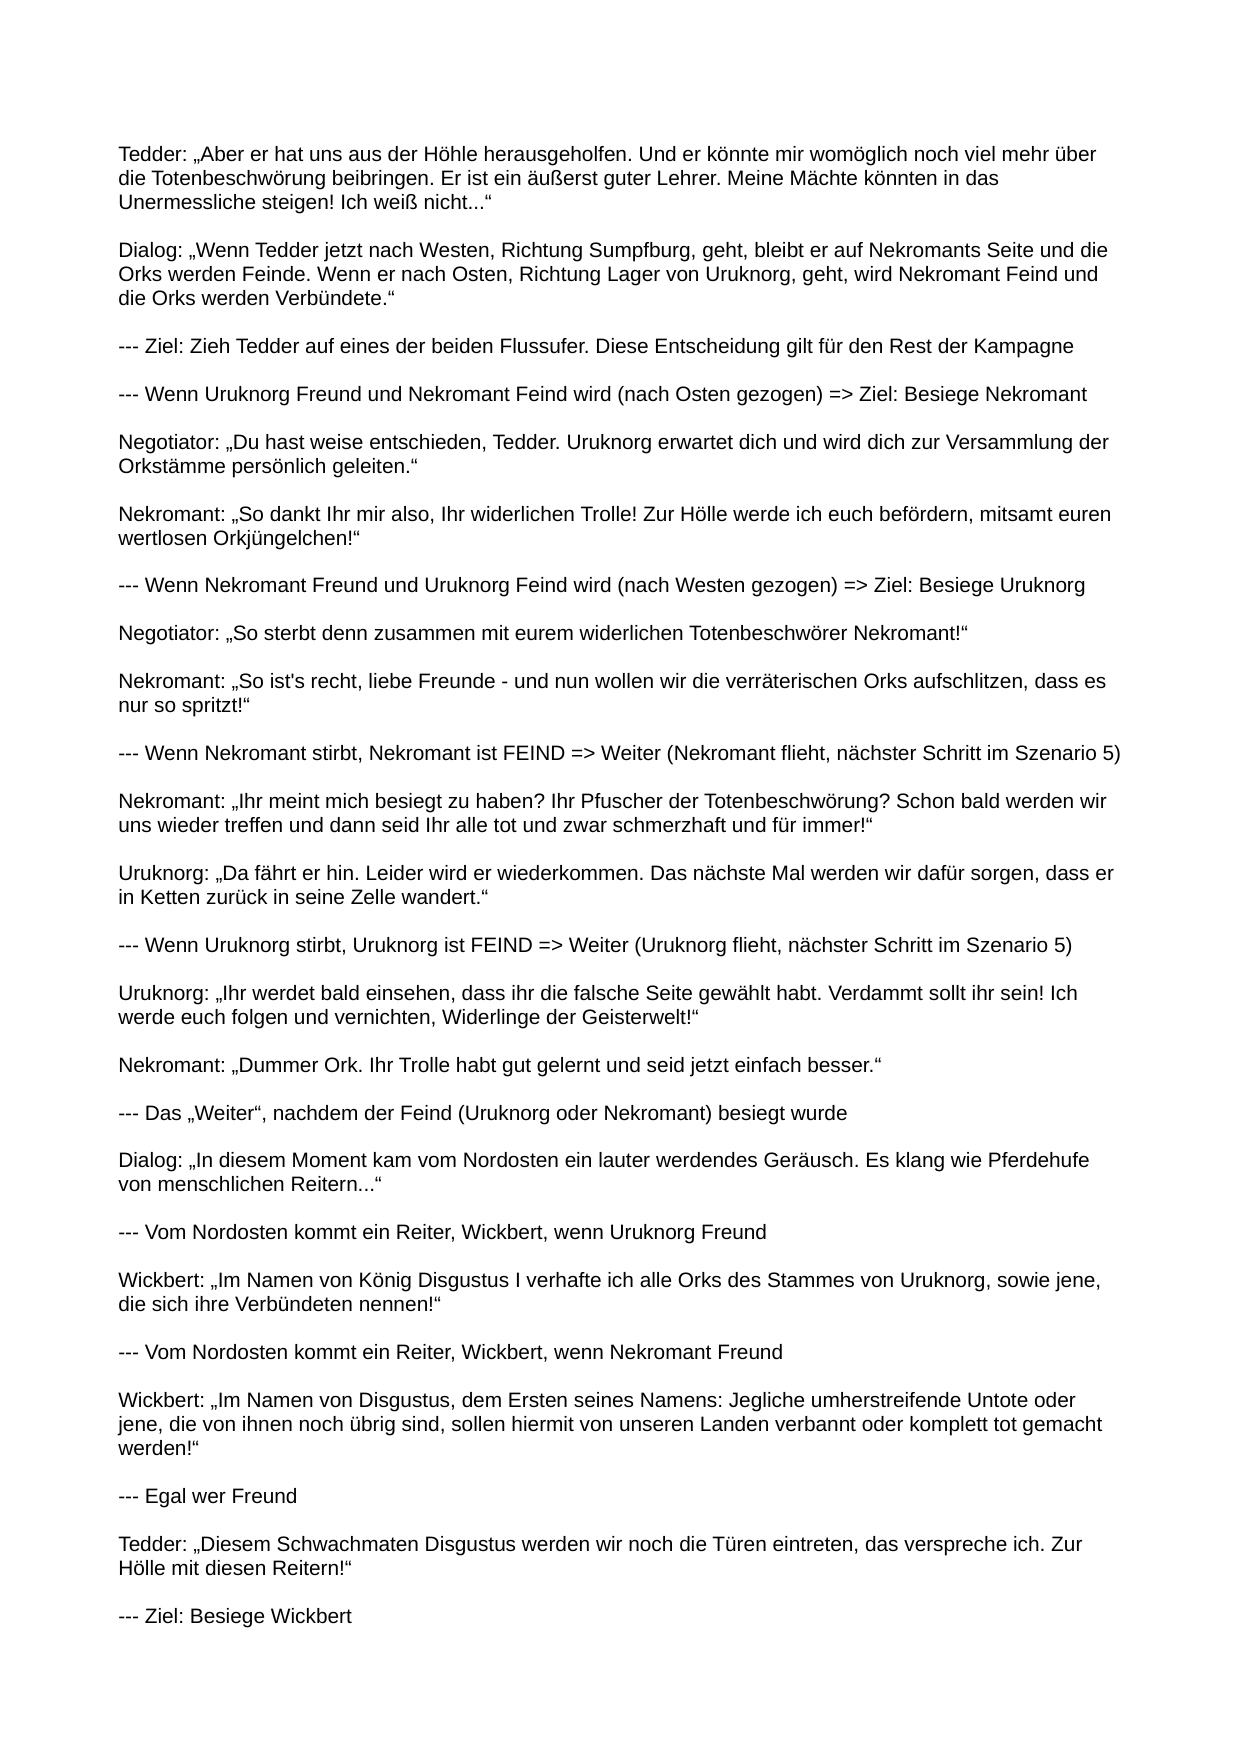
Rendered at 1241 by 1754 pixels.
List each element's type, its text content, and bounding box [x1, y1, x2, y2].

text Uruknorg: „Ihr werdet bald einsehen, dass ihr die falsche Seite gewählt habt. Verdammt sollt ihr sein! Ich werde euch folgen und vernichten, Widerlinge der Geisterwelt!“ [118, 981, 1122, 1028]
text --- Ziel: Zieh Tedder auf eines der beiden Flussufer. Diese Entscheidung gilt für den Rest der Kampagne [118, 334, 1122, 358]
text --- Wenn Uruknorg stirbt, Uruknorg ist FEIND => Weiter (Uruknorg flieht, nächster Schritt im Szenario 5) [118, 933, 1122, 957]
text Wickbert: „Im Namen von Disgustus, dem Ersten seines Namens: Jegliche umherstreifende Untote oder jene, die von ihnen noch übrig sind, sollen hiermit von unseren Landen verbannt oder komplett tot gemacht werden!“ [118, 1388, 1122, 1460]
text Nekromant: „So dankt Ihr mir also, Ihr widerlichen Trolle! Zur Hölle werde ich euch befördern, mitsamt euren wertlosen Orkjüngelchen!“ [118, 501, 1122, 549]
text Nekromant: „Dummer Ork. Ihr Trolle habt gut gelernt und seid jetzt einfach besser.“ [118, 1052, 1122, 1076]
text Negotiator: „Du hast weise entschieden, Tedder. Uruknorg erwartet dich und wird dich zur Versammlung der Orkstämme persönlich geleiten.“ [118, 429, 1122, 477]
text Nekromant: „So ist's recht, liebe Freunde - und nun wollen wir die verräterischen Orks aufschlitzen, dass es nur so spritzt!“ [118, 669, 1122, 717]
text --- Vom Nordosten kommt ein Reiter, Wickbert, wenn Uruknorg Freund [118, 1220, 1122, 1244]
text --- Vom Nordosten kommt ein Reiter, Wickbert, wenn Nekromant Freund [118, 1340, 1122, 1364]
text Nekromant: „Ihr meint mich besiegt zu haben? Ihr Pfuscher der Totenbeschwörung? Schon bald werden wir uns wieder treffen und dann seid Ihr alle tot und zwar schmerzhaft und für immer!“ [118, 789, 1122, 837]
text Uruknorg: „Da fährt er hin. Leider wird er wiederkommen. Das nächste Mal werden wir dafür sorgen, dass er in Ketten zurück in seine Zelle wandert.“ [118, 861, 1122, 909]
text Dialog: „Wenn Tedder jetzt nach Westen, Richtung Sumpfburg, geht, bleibt er auf Nekromants Seite und die Orks werden Feinde. Wenn er nach Osten, Richtung Lager von Uruknorg, geht, wird Nekromant Feind und die Orks werden Verbündete.“ [118, 238, 1122, 310]
text Tedder: „Diesem Schwachmaten Disgustus werden wir noch die Türen eintreten, das verspreche ich. Zur Hölle mit diesen Reitern!“ [118, 1532, 1122, 1579]
text Negotiator: „So sterbt denn zusammen mit eurem widerlichen Totenbeschwörer Nekromant!“ [118, 621, 1122, 645]
text --- Wenn Nekromant Freund und Uruknorg Feind wird (nach Westen gezogen) => Ziel: Besiege Uruknorg [118, 573, 1122, 597]
text Dialog: „In diesem Moment kam vom Nordosten ein lauter werdendes Geräusch. Es klang wie Pferdehufe von menschlichen Reitern...“ [118, 1148, 1122, 1196]
text --- Das „Weiter“, nachdem der Feind (Uruknorg oder Nekromant) besiegt wurde [118, 1100, 1122, 1124]
text Tedder: „Aber er hat uns aus der Höhle herausgeholfen. Und er könnte mir womöglich noch viel mehr über die Totenbeschwörung beibringen. Er ist ein äußerst guter Lehrer. Meine Mächte könnten in das Unermessliche steigen! Ich weiß nicht...“ [118, 142, 1122, 214]
text --- Wenn Uruknorg Freund und Nekromant Feind wird (nach Osten gezogen) => Ziel: Besiege Nekromant [118, 382, 1122, 406]
text --- Egal wer Freund [118, 1484, 1122, 1508]
text --- Ziel: Besiege Wickbert [118, 1603, 1122, 1627]
text Wickbert: „Im Namen von König Disgustus I verhafte ich alle Orks des Stammes von Uruknorg, sowie jene, die sich ihre Verbündeten nennen!“ [118, 1268, 1122, 1316]
text --- Wenn Nekromant stirbt, Nekromant ist FEIND => Weiter (Nekromant flieht, nächster Schritt im Szenario 5) [118, 741, 1122, 765]
